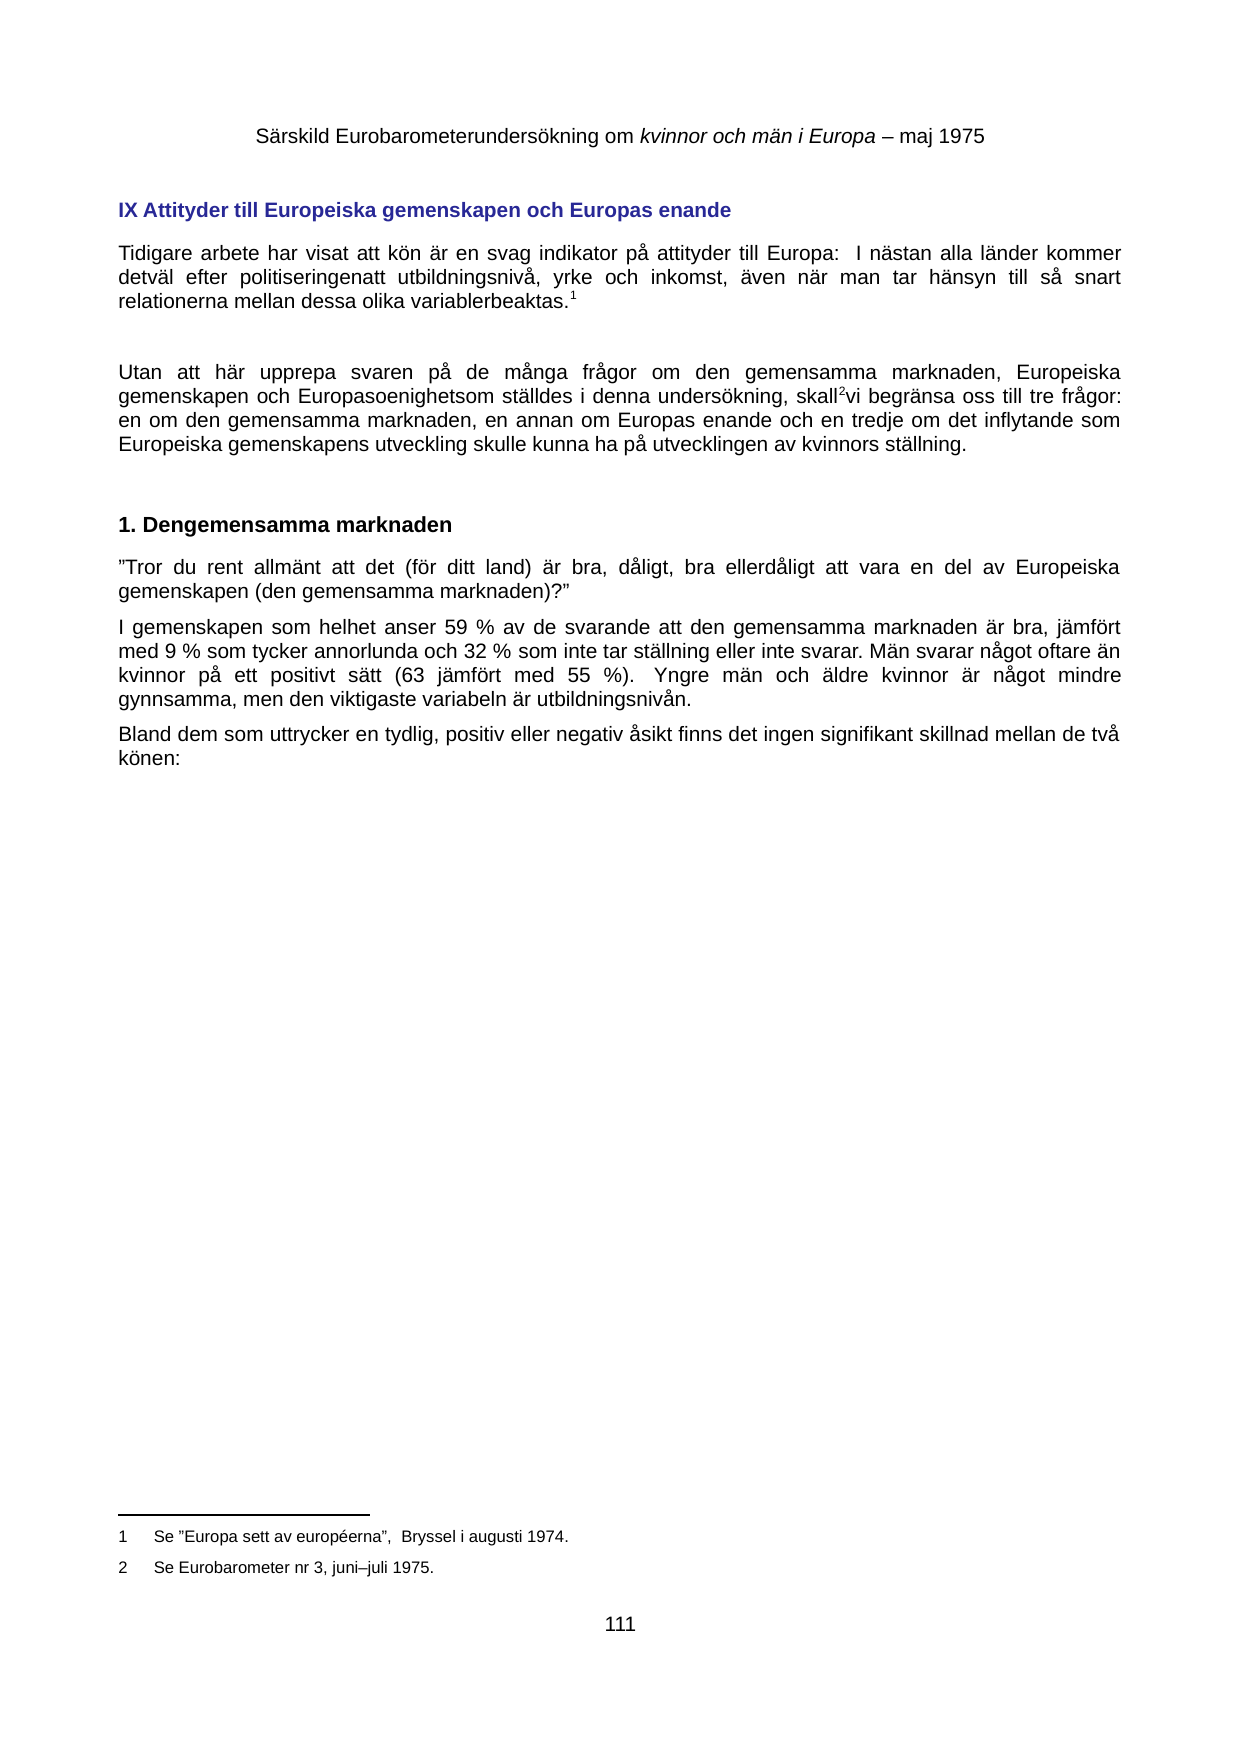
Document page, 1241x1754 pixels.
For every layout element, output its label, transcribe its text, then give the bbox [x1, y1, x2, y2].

text Bland dem som uttrycker en tydlig, positiv eller negativ åsikt finns det ingen signifikant skillnad mellan de två könen: [118, 722, 1122, 770]
subtitle IX Attityder till Europeiska gemenskapen och Europas enande [118, 198, 1122, 222]
text ”Tror du rent allmänt att det (för ditt land) är bra, dåligt, bra ellerdåligt att vara en del av Europeiska gemenskapen (den gemensamma marknaden)?” [118, 555, 1122, 603]
subtitle 1. Dengemensamma marknaden [118, 512, 1122, 537]
text Se Eurobarometer nr 3, juni–juli 1975. [118, 1557, 1122, 1577]
text Utan att här upprepa svaren på de många frågor om den gemensamma marknaden, Europeiska gemenskapen och Europasoenighetsom ställdes i denna undersökning, skallvi begränsa oss till tre frågor: en om den gemensamma marknaden, en annan om Europas enande och en tredje om det inflytande som Europeiska gemenskapens utveckling skulle kunna ha på utvecklingen av kvinnors ställning. [118, 360, 1122, 456]
text Tidigare arbete har visat att kön är en svag indikator på attityder till Europa: I nästan alla länder kommer detväl efter politiseringenatt utbildningsnivå, yrke och inkomst, även när man tar hänsyn till så snart relationerna mellan dessa olika variablerbeaktas. [118, 241, 1122, 312]
text Se ”Europa sett av européerna”, Bryssel i augusti 1974. [118, 1527, 1122, 1546]
text I gemenskapen som helhet anser 59 % av de svarande att den gemensamma marknaden är bra, jämfört med 9 % som tycker annorlunda och 32 % som inte tar ställning eller inte svarar. Män svarar något oftare än kvinnor på ett positivt sätt (63 jämfört med 55 %). Yngre män och äldre kvinnor är något mindre gynnsamma, men den viktigaste variabeln är utbildningsnivån. [118, 615, 1122, 711]
